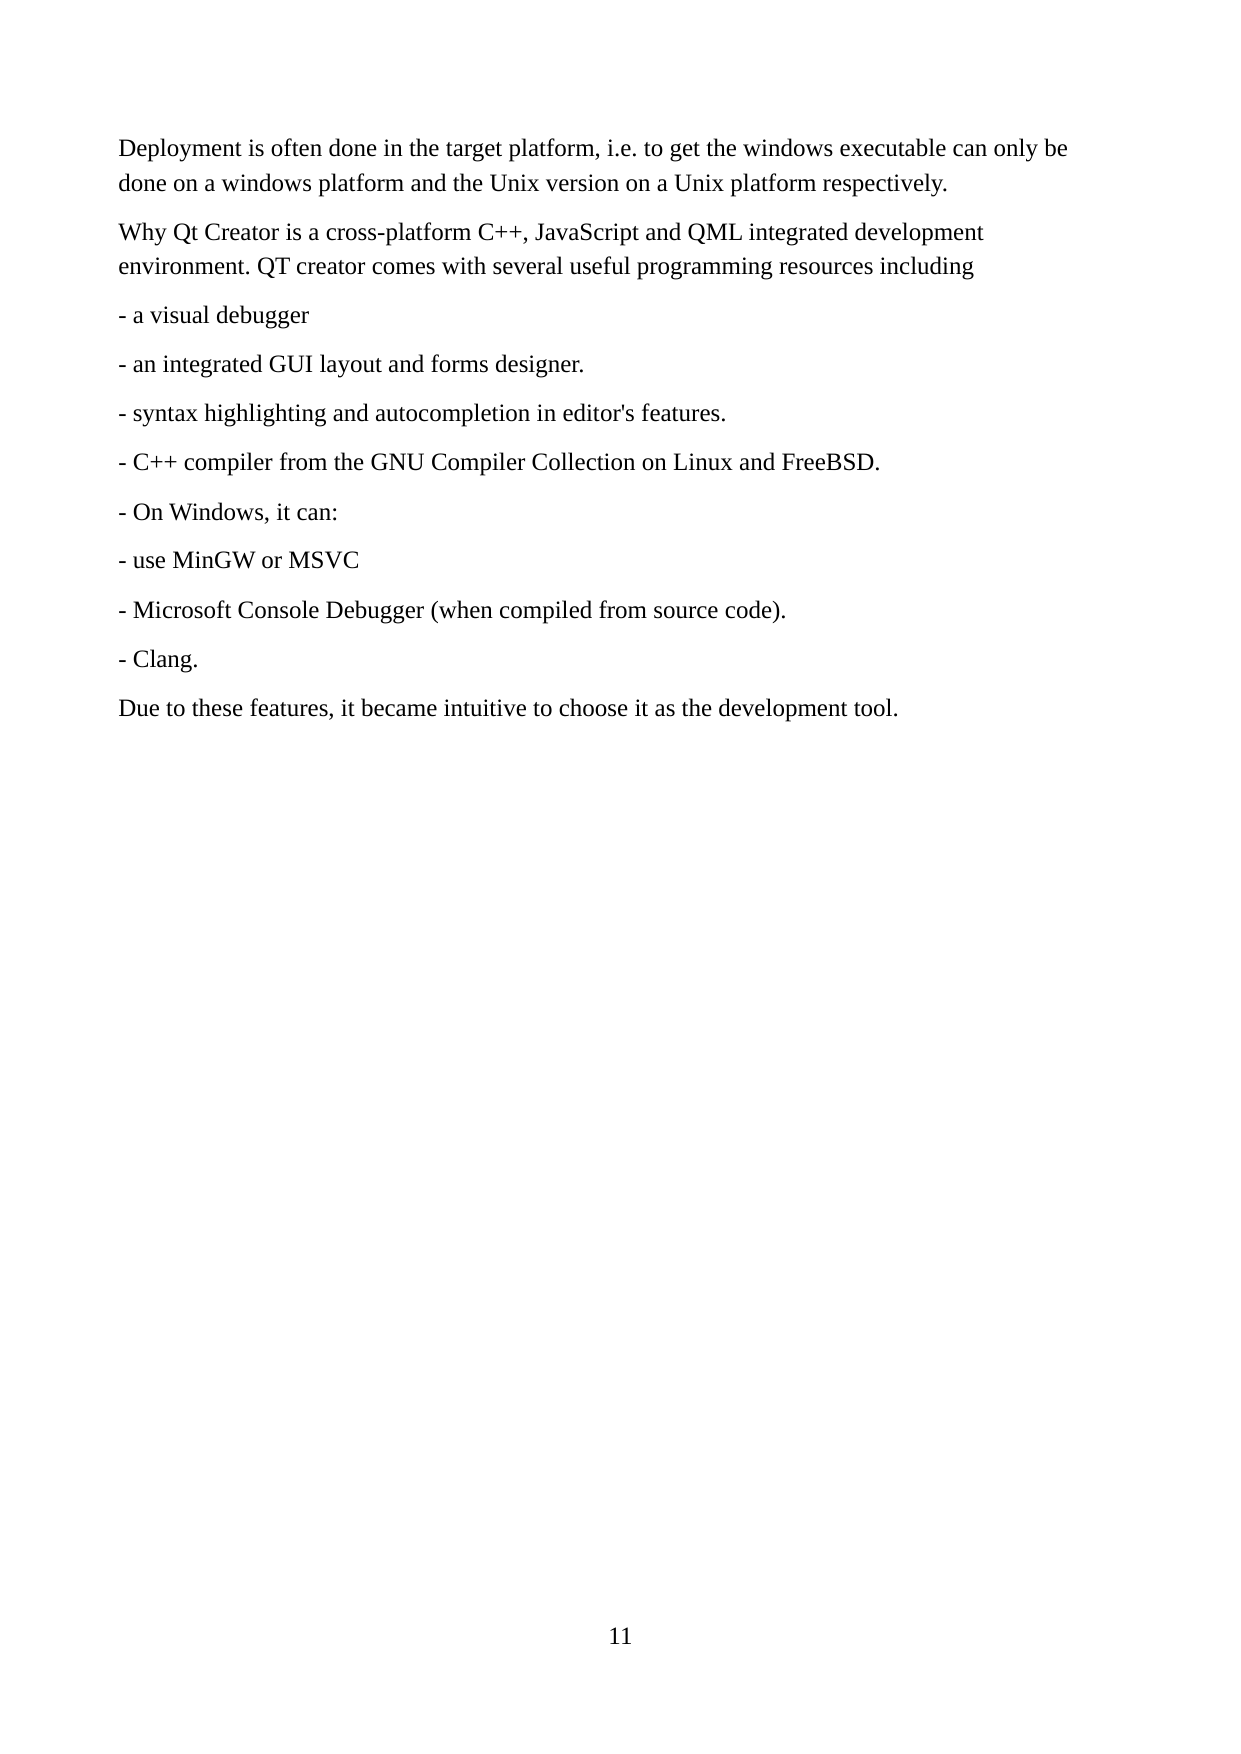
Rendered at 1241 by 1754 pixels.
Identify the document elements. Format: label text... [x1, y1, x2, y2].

text - a visual debugger [118, 300, 1122, 329]
text - an integrated GUI layout and forms designer. [118, 349, 1122, 378]
text - C++ compiler from the GNU Compiler Collection on Linux and FreeBSD. [118, 447, 1122, 476]
text - syntax highlighting and autocompletion in editor's features. [118, 398, 1122, 427]
text - Clang. [118, 644, 1122, 672]
text Why Qt Creator is a cross-platform C++, JavaScript and QML integrated development environment. QT creator comes with several useful programming resources including [118, 217, 1122, 280]
text Due to these features, it became intuitive to choose it as the development tool. [118, 693, 1122, 722]
text - Microsoft Console Debugger (when compiled from source code). [118, 595, 1122, 623]
text - use MinGW or MSVC [118, 546, 1122, 574]
text - On Windows, it can: [118, 497, 1122, 525]
text Deployment is often done in the target platform, i.e. to get the windows executable can only be done on a windows platform and the Unix version on a Unix platform respectively. [118, 133, 1122, 196]
